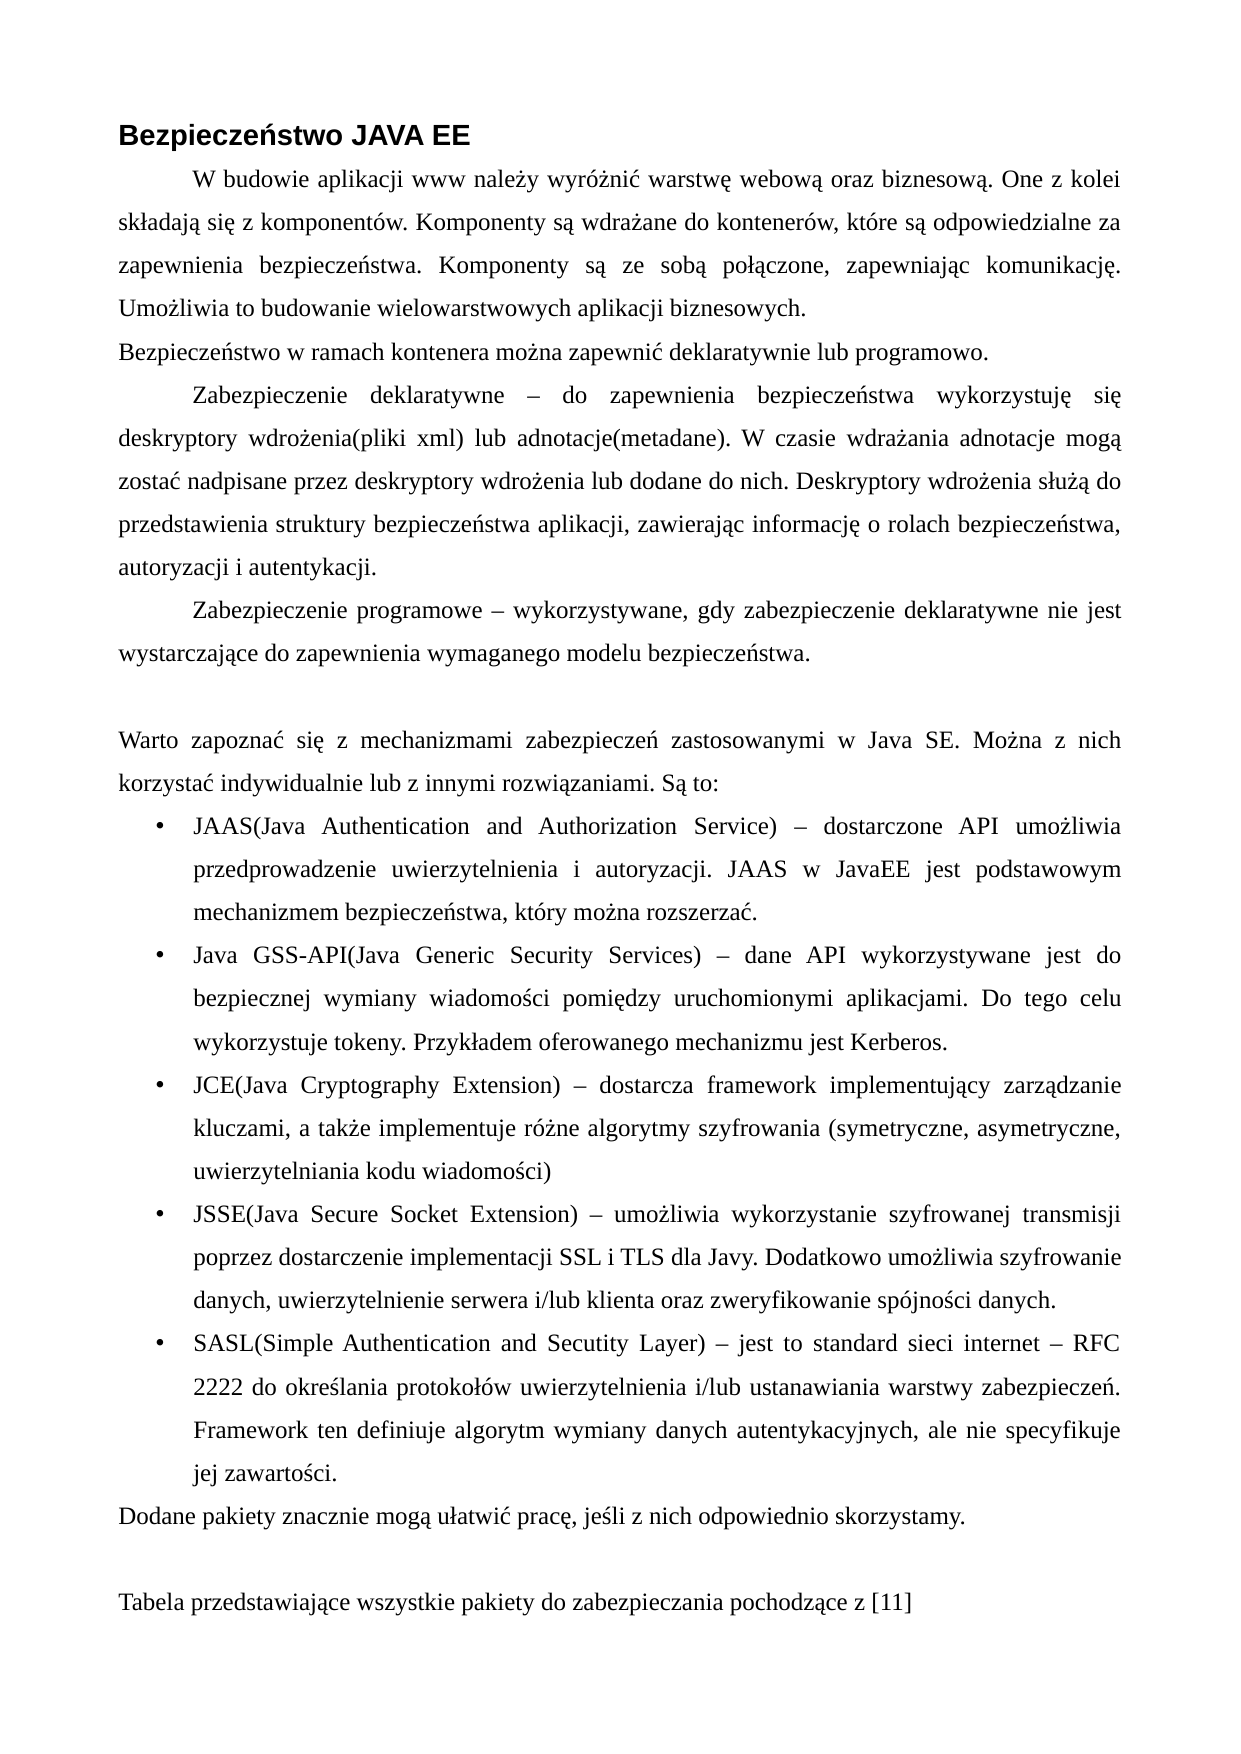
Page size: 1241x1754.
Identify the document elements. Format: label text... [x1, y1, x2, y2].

list Java GSS-API(Java Generic Security Services) – dane API wykorzystywane jest do bezpiecznej wymiany wiadomości pomiędzy uruchomionymi aplikacjami. Do tego celu wykorzystuje tokeny. Przykładem oferowanego mechanizmu jest Kerberos. [156, 940, 1122, 1055]
list SASL(Simple Authentication and Secutity Layer) – jest to standard sieci internet – RFC 2222 do określania protokołów uwierzytelnienia i/lub ustanawiania warstwy zabezpieczeń. Framework ten definiuje algorytm wymiany danych autentykacyjnych, ale nie specyfikuje jej zawartości. [156, 1328, 1122, 1487]
text Tabela przedstawiające wszystkie pakiety do zabezpieczania pochodzące z [11] [118, 1587, 1122, 1616]
text W budowie aplikacji www należy wyróżnić warstwę webową oraz biznesową. One z kolei składają się z komponentów. Komponenty są wdrażane do kontenerów, które są odpowiedzialne za zapewnienia bezpieczeństwa. Komponenty są ze sobą połączone, zapewniając komunikację. Umożliwia to budowanie wielowarstwowych aplikacji biznesowych. [118, 164, 1122, 322]
list JSSE(Java Secure Socket Extension) – umożliwia wykorzystanie szyfrowanej transmisji poprzez dostarczenie implementacji SSL i TLS dla Javy. Dodatkowo umożliwia szyfrowanie danych, uwierzytelnienie serwera i/lub klienta oraz zweryfikowanie spójności danych. [156, 1199, 1122, 1314]
text Zabezpieczenie deklaratywne – do zapewnienia bezpieczeństwa wykorzystuję się deskryptory wdrożenia(pliki xml) lub adnotacje(metadane). W czasie wdrażania adnotacje mogą zostać nadpisane przez deskryptory wdrożenia lub dodane do nich. Deskryptory wdrożenia służą do przedstawienia struktury bezpieczeństwa aplikacji, zawierając informację o rolach bezpieczeństwa, autoryzacji i autentykacji. [118, 380, 1122, 581]
text Warto zapoznać się z mechanizmami zabezpieczeń zastosowanymi w Java SE. Można z nich korzystać indywidualnie lub z innymi rozwiązaniami. Są to: [118, 725, 1122, 797]
text Dodane pakiety znacznie mogą ułatwić pracę, jeśli z nich odpowiednio skorzystamy. [118, 1501, 1122, 1530]
text Zabezpieczenie programowe – wykorzystywane, gdy zabezpieczenie deklaratywne nie jest wystarczające do zapewnienia wymaganego modelu bezpieczeństwa. [118, 595, 1122, 667]
list JAAS(Java Authentication and Authorization Service) – dostarczone API umożliwia przedprowadzenie uwierzytelnienia i autoryzacji. JAAS w JavaEE jest podstawowym mechanizmem bezpieczeństwa, który można rozszerzać. [156, 811, 1122, 926]
list JCE(Java Cryptography Extension) – dostarcza framework implementujący zarządzanie kluczami, a także implementuje różne algorytmy szyfrowania (symetryczne, asymetryczne, uwierzytelniania kodu wiadomości) [156, 1070, 1122, 1185]
subtitle Bezpieczeństwo JAVA EE [118, 118, 1122, 152]
text Bezpieczeństwo w ramach kontenera można zapewnić deklaratywnie lub programowo. [118, 337, 1122, 365]
